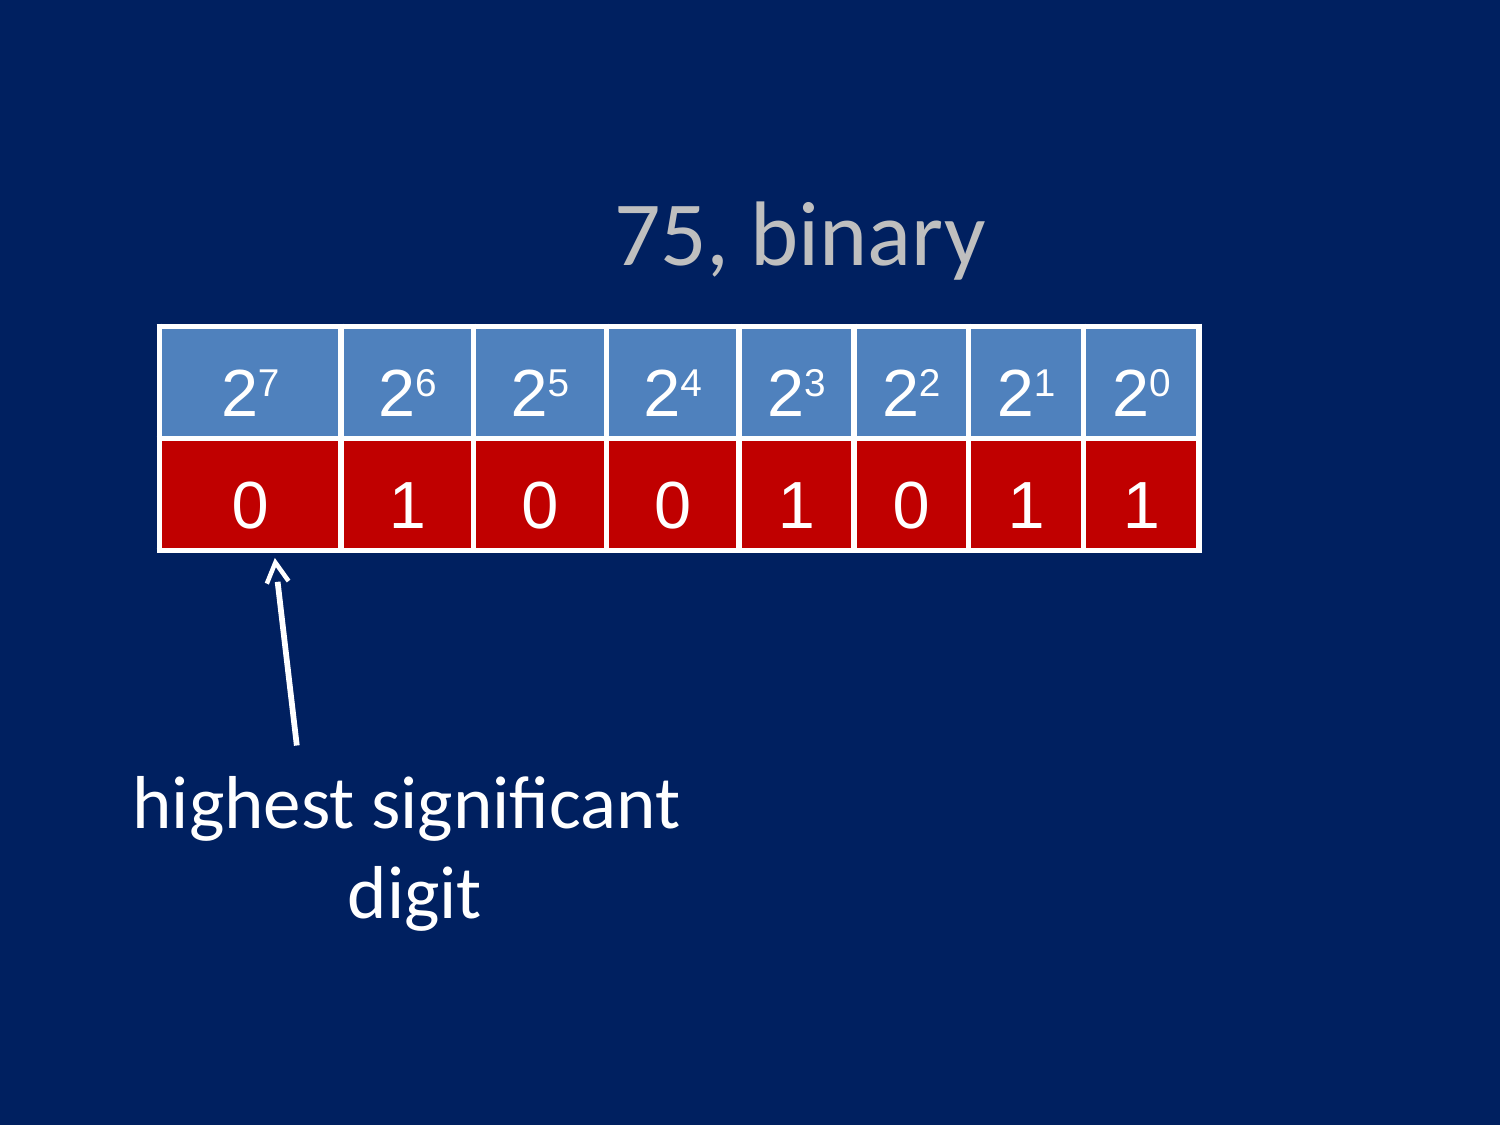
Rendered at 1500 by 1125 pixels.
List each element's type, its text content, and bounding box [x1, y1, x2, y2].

table_header 22 [857, 329, 966, 436]
table_header 25 [476, 329, 604, 436]
table_header 20 [1086, 329, 1196, 436]
table_cell 0 [857, 441, 966, 548]
table_cell 1 [1086, 441, 1196, 548]
table_cell 0 [476, 441, 604, 548]
table_cell 1 [971, 441, 1081, 548]
table_header 26 [344, 329, 471, 436]
table_cell 1 [742, 441, 851, 548]
table_header 27 [162, 329, 338, 436]
table_cell 0 [609, 441, 736, 548]
table_cell 1 [344, 441, 471, 548]
text_box 75, binary [237, 172, 1364, 286]
table_header 21 [971, 329, 1081, 436]
table_cell 0 [162, 441, 338, 548]
text_box highest significant digit [37, 745, 793, 942]
table_header 24 [609, 329, 736, 436]
table_header 23 [742, 329, 851, 436]
